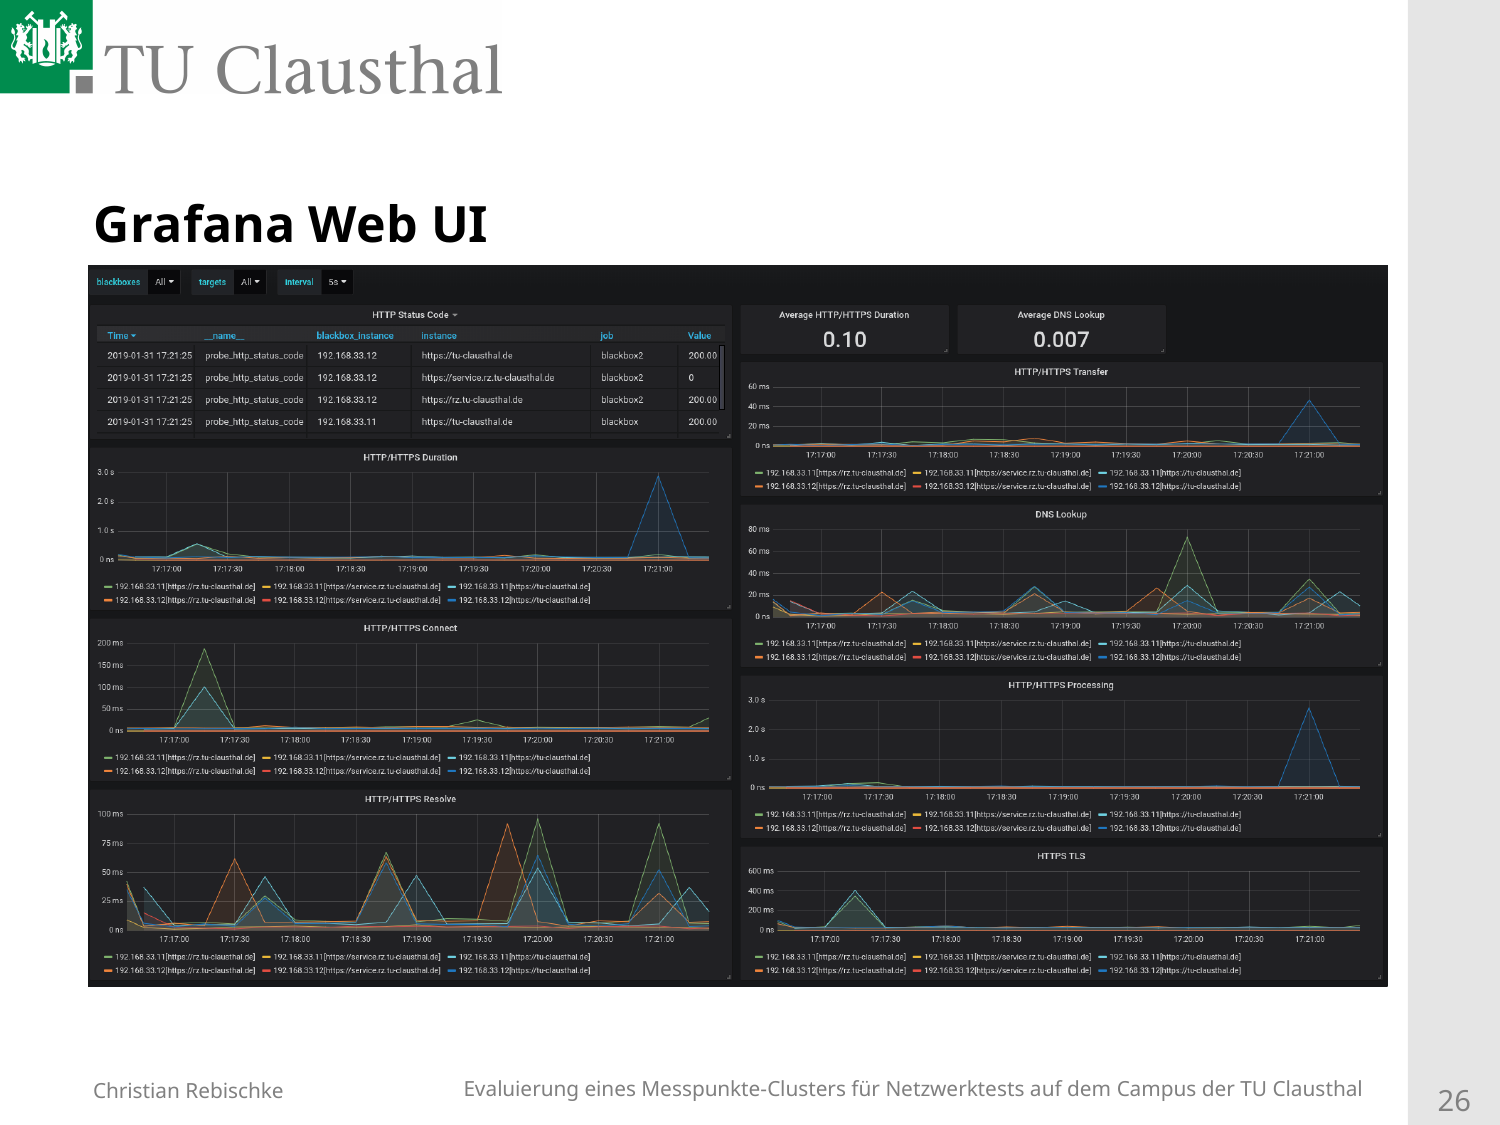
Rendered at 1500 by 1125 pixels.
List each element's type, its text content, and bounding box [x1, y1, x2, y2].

picture [88, 265, 1388, 987]
picture [0, 0, 502, 94]
title Grafana Web UI [79, 184, 1375, 279]
